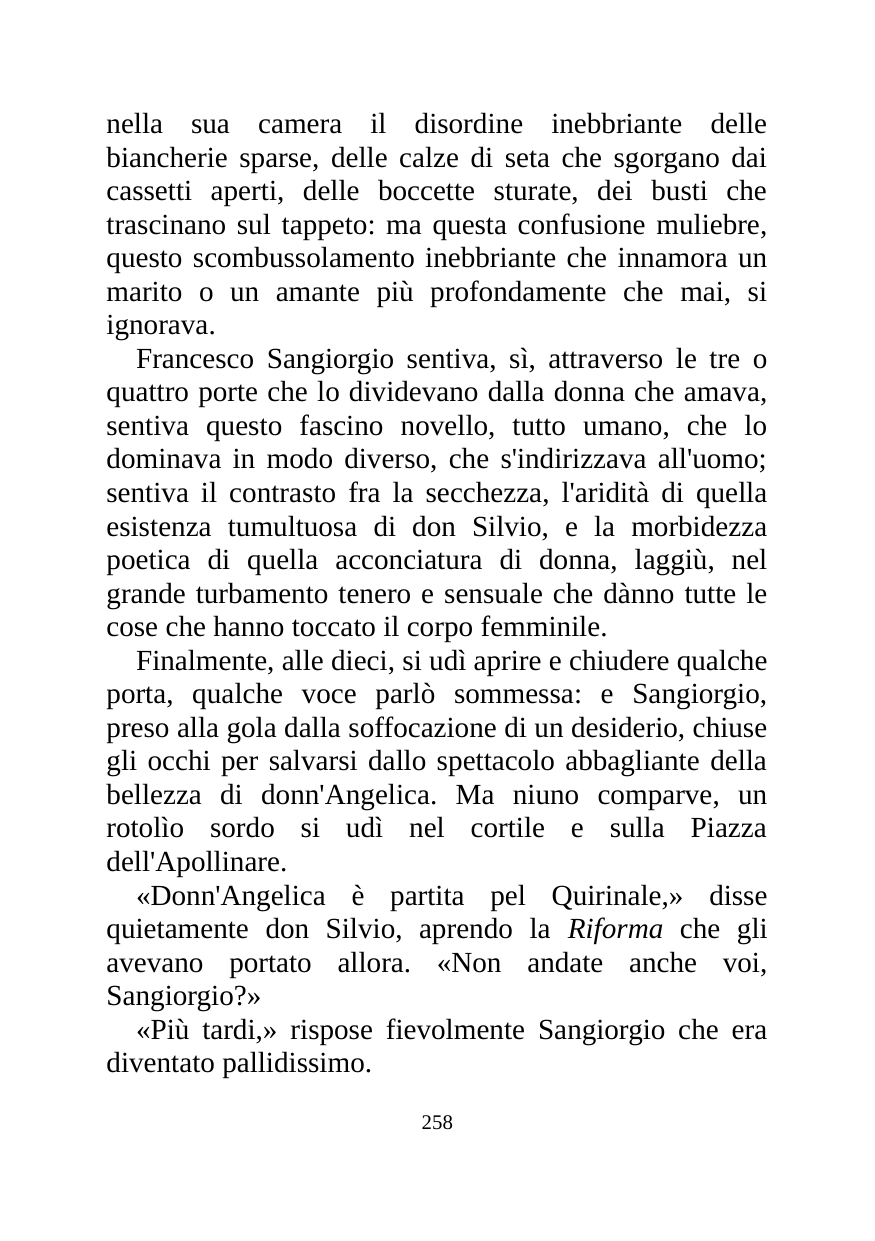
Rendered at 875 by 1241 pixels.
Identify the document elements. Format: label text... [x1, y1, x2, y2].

text «Donn'Angelica è partita pel Quirinale,» disse quietamente don Silvio, aprendo la Riforma che gli avevano portato allora. «Non andate anche voi, Sangiorgio?» [106, 878, 768, 1012]
text Francesco Sangiorgio sentiva, sì, attraverso le tre o quattro porte che lo dividevano dalla donna che amava, sentiva questo fascino novello, tutto umano, che lo dominava in modo diverso, che s'indirizzava all'uomo; sentiva il contrasto fra la secchezza, l'aridità di quella esistenza tumultuosa di don Silvio, e la morbidezza poetica di quella acconciatura di donna, laggiù, nel grande turbamento tenero e sensuale che dànno tutte le cose che hanno toccato il corpo femminile. [106, 341, 768, 643]
text Finalmente, alle dieci, si udì aprire e chiudere qualche porta, qualche voce parlò sommessa: e Sangiorgio, preso alla gola dalla soffocazione di un desiderio, chiuse gli occhi per salvarsi dallo spettacolo abbagliante della bellezza di donn'Angelica. Ma niuno comparve, un rotolìo sordo si udì nel cortile e sulla Piazza dell'Apollinare. [106, 643, 768, 878]
text nella sua camera il disordine inebbriante delle biancherie sparse, delle calze di seta che sgorgano dai cassetti aperti, delle boccette sturate, dei busti che trascinano sul tappeto: ma questa confusione muliebre, questo scombussolamento inebbriante che innamora un marito o un amante più profondamente che mai, si ignorava. [106, 106, 768, 341]
text «Più tardi,» rispose fievolmente Sangiorgio che era diventato pallidissimo. [106, 1012, 768, 1079]
